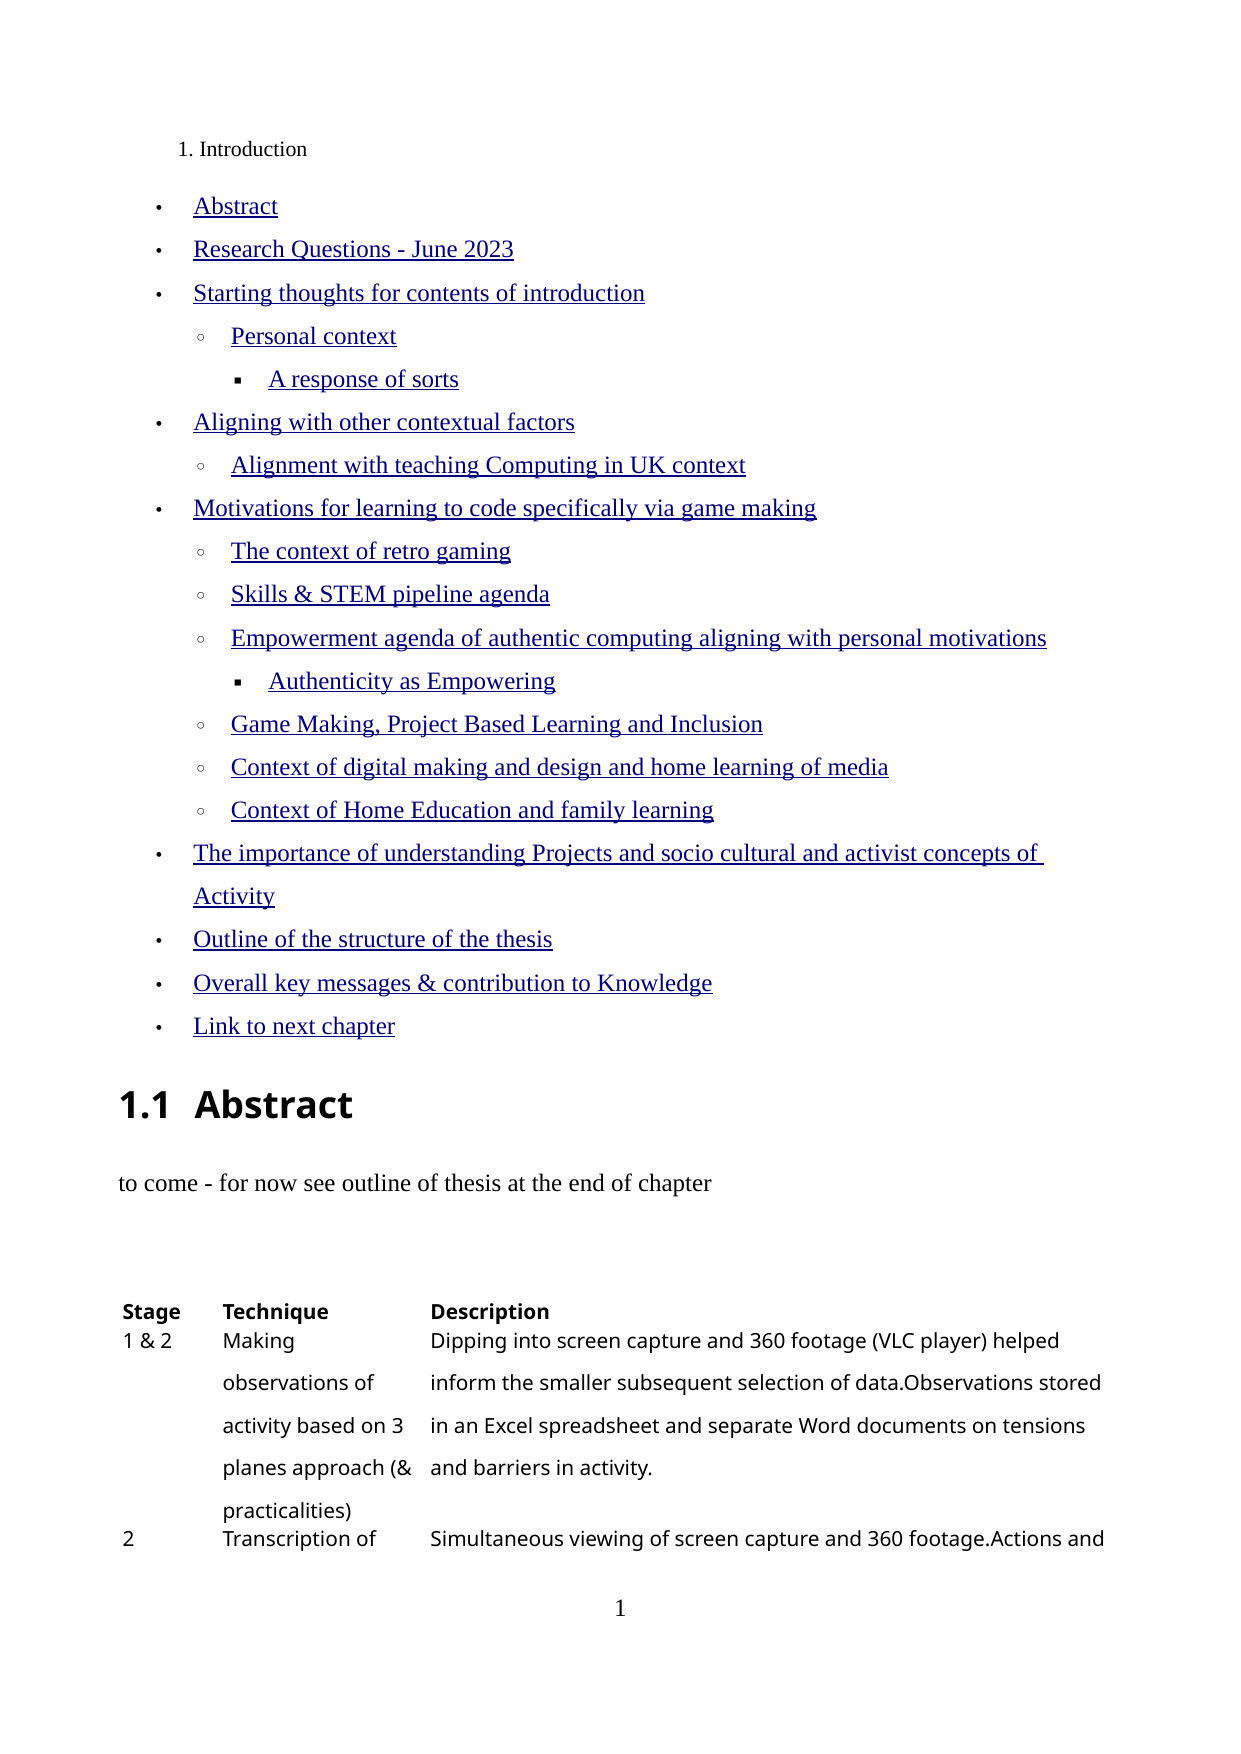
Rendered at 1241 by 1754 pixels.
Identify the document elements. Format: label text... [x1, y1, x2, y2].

list Research Questions - June 2023 [156, 234, 1122, 263]
list Authenticity as Empowering [231, 666, 1122, 694]
list Skills & STEM pipeline agenda [193, 579, 1122, 608]
list Aligning with other contextual factors [156, 407, 1122, 436]
list Link to next chapter [156, 1011, 1122, 1039]
list The importance of understanding Projects and socio cultural and activist concepts of Activity [156, 838, 1122, 910]
table_cell 2 [118, 1525, 218, 1553]
list Motivations for learning to code specifically via game making [156, 493, 1122, 522]
text 1. Introduction [177, 136, 1122, 161]
subtitle Abstract [118, 1079, 1122, 1130]
table_cell Dipping into screen capture and 360 footage (VLC player) helped inform the smaller subsequent selection of data.Observations stored in an Excel spreadsheet and separate Word documents on tensions and barriers in activity. [426, 1326, 1122, 1524]
list Context of digital making and design and home learning of media [193, 752, 1122, 781]
text to come - for now see outline of thesis at the end of chapter [118, 1168, 1122, 1197]
list Personal context [193, 321, 1122, 349]
list Empowerment agenda of authentic computing aligning with personal motivations [193, 623, 1122, 651]
table_header Description [426, 1297, 1122, 1326]
table_cell Simultaneous viewing of screen capture and 360 footage.Actions and [426, 1525, 1122, 1553]
list Alignment with teaching Computing in UK context [193, 450, 1122, 479]
list Starting thoughts for contents of introduction [156, 278, 1122, 306]
table_cell Transcription of [218, 1525, 426, 1553]
list Overall key messages & contribution to Knowledge [156, 968, 1122, 996]
table_header Technique [218, 1297, 426, 1326]
list A response of sorts [231, 364, 1122, 393]
table_header Stage [118, 1297, 218, 1326]
list Abstract [156, 191, 1122, 220]
table_cell Making observations of activity based on 3 planes approach (& practicalities) [218, 1326, 426, 1524]
list Game Making, Project Based Learning and Inclusion [193, 709, 1122, 738]
list Context of Home Education and family learning [193, 795, 1122, 824]
list Outline of the structure of the thesis [156, 924, 1122, 953]
table_cell 1 & 2 [118, 1326, 218, 1524]
list The context of retro gaming [193, 536, 1122, 565]
